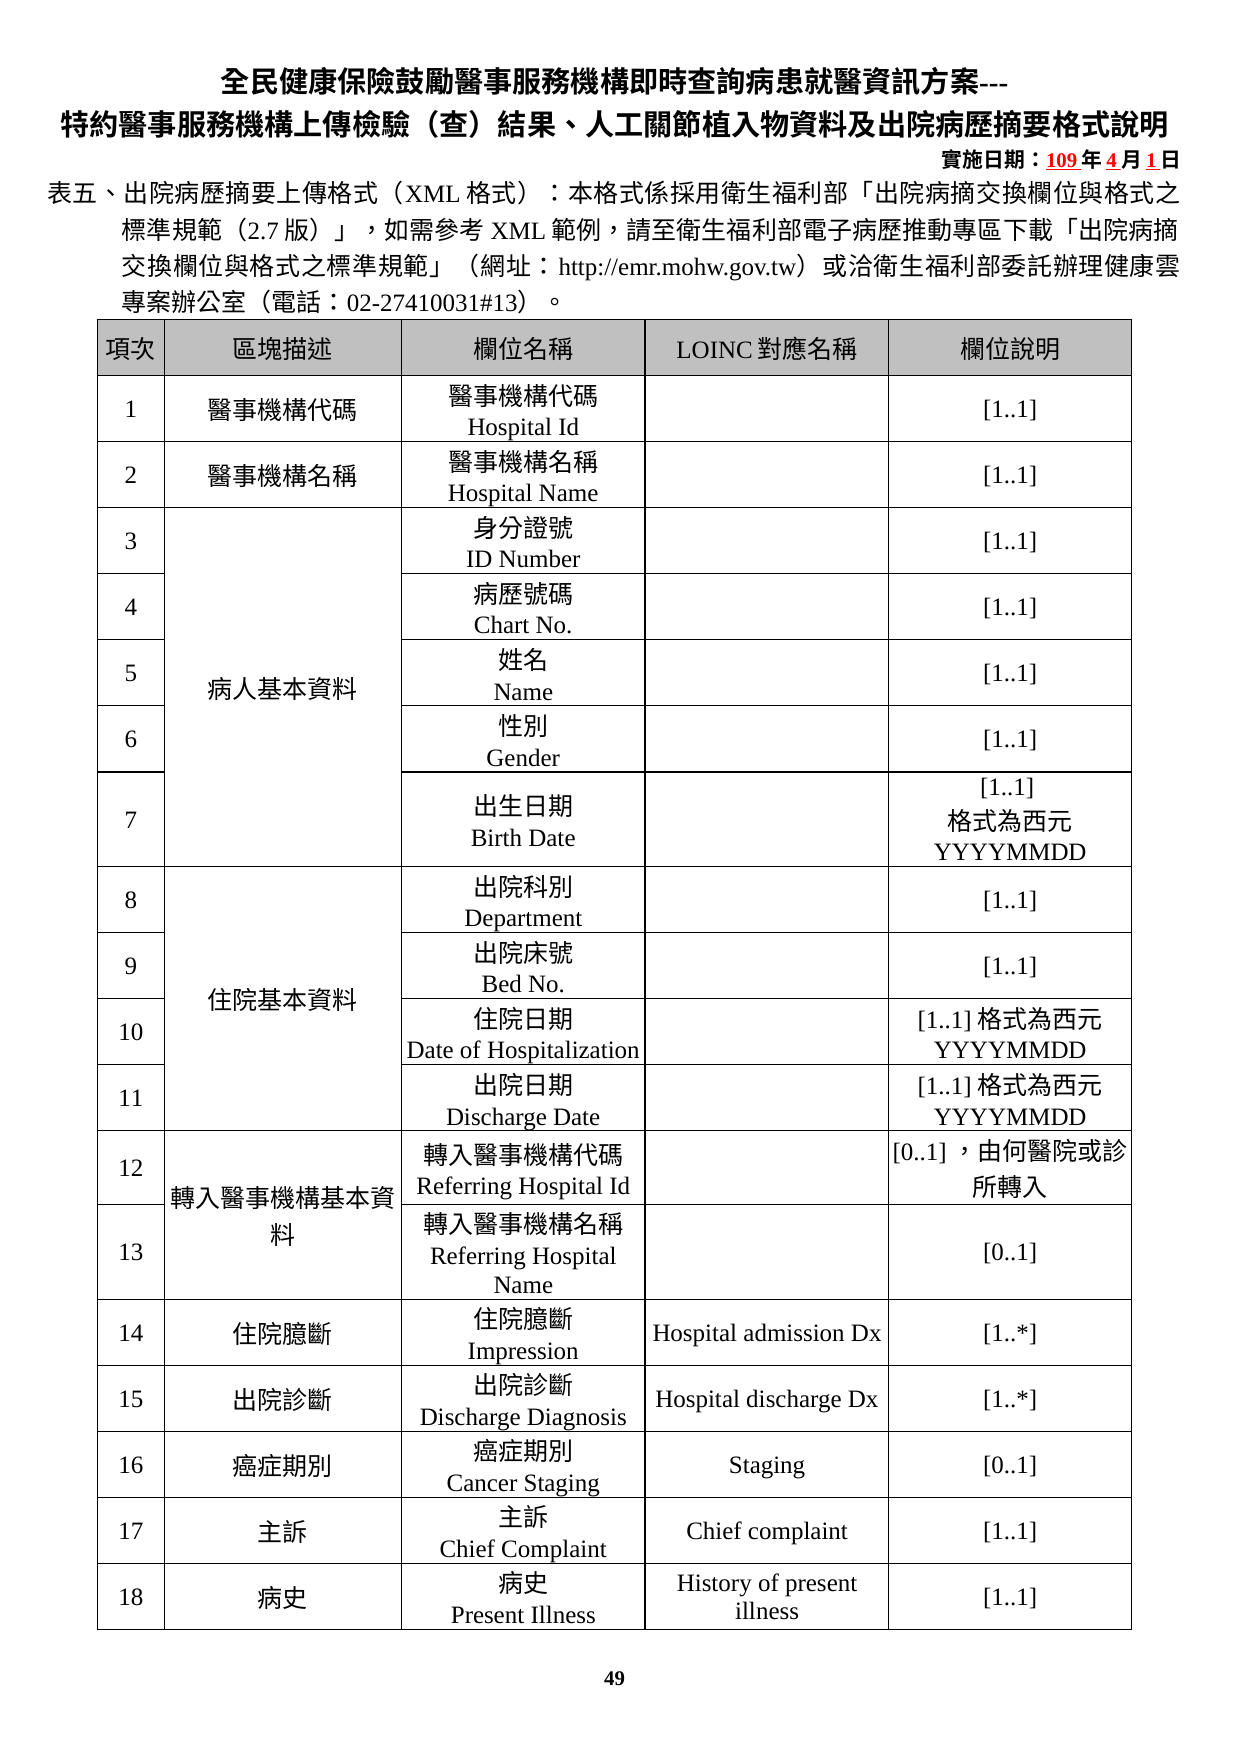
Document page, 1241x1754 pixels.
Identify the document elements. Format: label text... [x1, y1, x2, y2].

table_cell [646, 999, 888, 1064]
table_cell 出院科別 Department [402, 867, 644, 932]
table_cell 10 [98, 999, 164, 1064]
table_cell 性別 Gender [402, 706, 644, 771]
table_header 欄位說明 [889, 320, 1131, 375]
table_cell [646, 640, 888, 705]
table_cell [0..1] [889, 1205, 1131, 1299]
table_cell [646, 933, 888, 998]
table_cell [646, 867, 888, 932]
table_cell 12 [98, 1131, 164, 1204]
table_cell 3 [98, 508, 164, 573]
table_cell [0..1] ，由何醫院或診所轉入 [889, 1131, 1131, 1204]
table_cell [1..1] [889, 867, 1131, 932]
table_cell 醫事機構名稱Hospital Name [402, 442, 644, 507]
table_cell [1..1] [889, 933, 1131, 998]
table_cell 病人基本資料 [165, 508, 401, 866]
table_cell [1..1] 格式為西元YYYYMMDD [889, 1065, 1131, 1130]
table_cell [646, 1131, 888, 1204]
table_cell 主訴 [165, 1498, 401, 1563]
table_cell 癌症期別 [165, 1432, 401, 1497]
table_cell 主訴 Chief Complaint [402, 1498, 644, 1563]
table_cell 1 [98, 376, 164, 441]
table_cell 轉入醫事機構名稱 Referring Hospital Name [402, 1205, 644, 1299]
table_cell 癌症期別 Cancer Staging [402, 1432, 644, 1497]
table_cell 9 [98, 933, 164, 998]
table_cell 16 [98, 1432, 164, 1497]
table_cell 出院診斷 Discharge Diagnosis [402, 1366, 644, 1431]
table_cell 出生日期 Birth Date [402, 773, 644, 866]
table_cell 轉入醫事機構基本資料 [165, 1131, 401, 1299]
table_cell [1..1] [889, 706, 1131, 771]
table_cell [1..1] [889, 640, 1131, 705]
table_cell [0..1] [889, 1432, 1131, 1497]
table_cell 6 [98, 706, 164, 771]
table_cell 病史 [165, 1564, 401, 1629]
table_cell 17 [98, 1498, 164, 1563]
table_cell [1..1] [889, 508, 1131, 573]
table_cell 身分證號 ID Number [402, 508, 644, 573]
table_cell History of present illness [646, 1564, 888, 1629]
table_cell 住院日期 Date of Hospitalization [402, 999, 644, 1064]
table_cell [646, 1065, 888, 1130]
table_cell 轉入醫事機構代碼 Referring Hospital Id [402, 1131, 644, 1204]
table_header LOINC對應名稱 [646, 320, 888, 375]
table_cell [1..1] 格式為西元YYYYMMDD [889, 999, 1131, 1064]
table_header 欄位名稱 [402, 320, 644, 375]
table_cell 住院臆斷 [165, 1300, 401, 1365]
table_cell Staging [646, 1432, 888, 1497]
table_cell 15 [98, 1366, 164, 1431]
table_cell 13 [98, 1205, 164, 1299]
table_cell 出院日期 Discharge Date [402, 1065, 644, 1130]
table_cell [646, 574, 888, 639]
table_cell 5 [98, 640, 164, 705]
table_cell Hospital admission Dx [646, 1300, 888, 1365]
table_cell 醫事機構名稱 [165, 442, 401, 507]
table_cell 姓名 Name [402, 640, 644, 705]
text 表五、出院病歷摘要上傳格式（XML格式）：本格式係採用衛生福利部「出院病摘交換欄位與格式之標準規範（2.7版）」，如需參考XML範例，請至衛生福利部電子病歷推動專區下載「出院病摘交換欄位與格式之標準規範」（網址：http://emr.mohw.gov.tw）或洽衛生福利部委託辦理健康雲專案辦公室（電話：02-27410031#13）。 [47, 174, 1181, 319]
table_cell 病史 Present Illness [402, 1564, 644, 1629]
table_cell [1..*] [889, 1366, 1131, 1431]
table_cell 7 [98, 773, 164, 866]
table_cell 住院臆斷 Impression [402, 1300, 644, 1365]
table_cell [646, 706, 888, 771]
table_cell 18 [98, 1564, 164, 1629]
table_cell [1..1] [889, 574, 1131, 639]
table_cell 病歷號碼 Chart No. [402, 574, 644, 639]
table_cell [1..1] [889, 376, 1131, 441]
table_cell [646, 1205, 888, 1299]
table_cell [646, 508, 888, 573]
table_cell Chief complaint [646, 1498, 888, 1563]
table_cell 出院床號 Bed No. [402, 933, 644, 998]
table_cell 4 [98, 574, 164, 639]
table_cell Hospital discharge Dx [646, 1366, 888, 1431]
table_header 區塊描述 [165, 320, 401, 375]
table_cell 出院診斷 [165, 1366, 401, 1431]
table_cell 14 [98, 1300, 164, 1365]
table_cell [1..*] [889, 1300, 1131, 1365]
table_cell [646, 442, 888, 507]
table_cell 2 [98, 442, 164, 507]
table_cell [646, 376, 888, 441]
table_header 項次 [98, 320, 164, 375]
table_cell 8 [98, 867, 164, 932]
table_cell 住院基本資料 [165, 867, 401, 1130]
table_cell 11 [98, 1065, 164, 1130]
table_cell [1..1] [889, 1564, 1131, 1629]
table_cell [1..1] 格式為西元YYYYMMDD [889, 773, 1131, 866]
table_cell [646, 773, 888, 866]
table_cell [1..1] [889, 1498, 1131, 1563]
table_cell [1..1] [889, 442, 1131, 507]
table_cell 醫事機構代碼 [165, 376, 401, 441]
table_cell 醫事機構代碼Hospital Id [402, 376, 644, 441]
